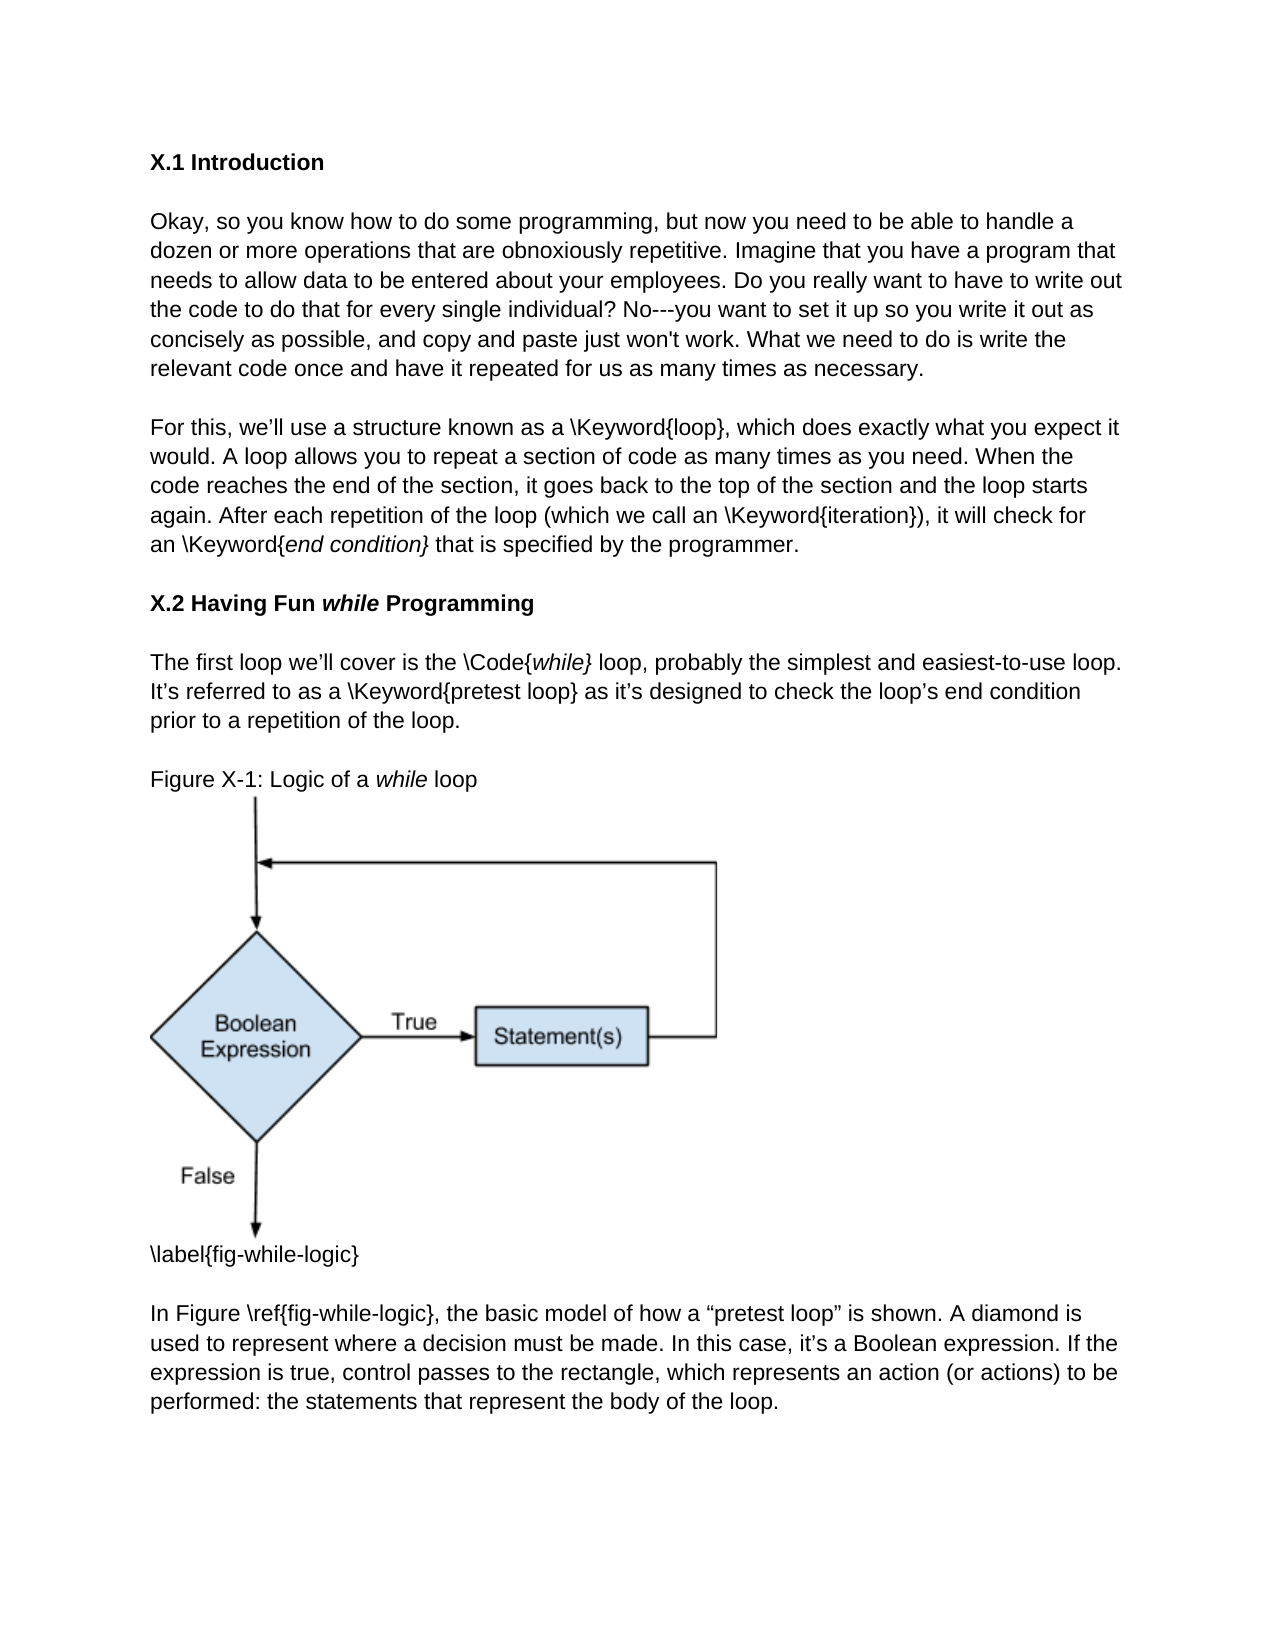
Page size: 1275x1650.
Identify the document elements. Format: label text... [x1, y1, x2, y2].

text Okay, so you know how to do some programming, but now you need to be able to handle a dozen or more operations that are obnoxiously repetitive. Imagine that you have a program that needs to allow data to be entered about your employees. Do you really want to have to write out the code to do that for every single individual? No---you want to set it up so you write it out as concisely as possible, and copy and paste just won't work. What we need to do is write the relevant code once and have it repeated for us as many times as necessary. [150, 209, 1125, 381]
text X.1 Introduction [150, 150, 1125, 176]
text In Figure \ref{fig-while-logic}, the basic model of how a “pretest loop” is shown. A diamond is used to represent where a decision must be made. In this case, it’s a Boolean expression. If the expression is true, control passes to the rectangle, which represents an action (or actions) to be performed: the statements that represent the body of the loop. [150, 1301, 1125, 1415]
text The first loop we’ll cover is the \Code{while} loop, probably the simplest and easiest-to-use loop. It’s referred to as a \Keyword{pretest loop} as it’s designed to check the loop’s end condition prior to a repetition of the loop. [150, 649, 1125, 734]
text For this, we’ll use a structure known as a \Keyword{loop}, which does exactly what you expect it would. A loop allows you to repeat a section of code as many times as you need. When the code reaches the end of the section, it goes back to the top of the section and the loop starts again. After each repetition of the loop (which we call an \Keyword{iteration}), it will check for an \Keyword{end condition} that is specified by the programmer. [150, 414, 1125, 557]
picture [150, 796, 718, 1239]
text Figure X-1: Logic of a while loop [150, 767, 1125, 792]
text \label{fig-while-logic} [150, 1242, 1125, 1268]
text X.2 Having Fun while Programming [150, 591, 1125, 616]
